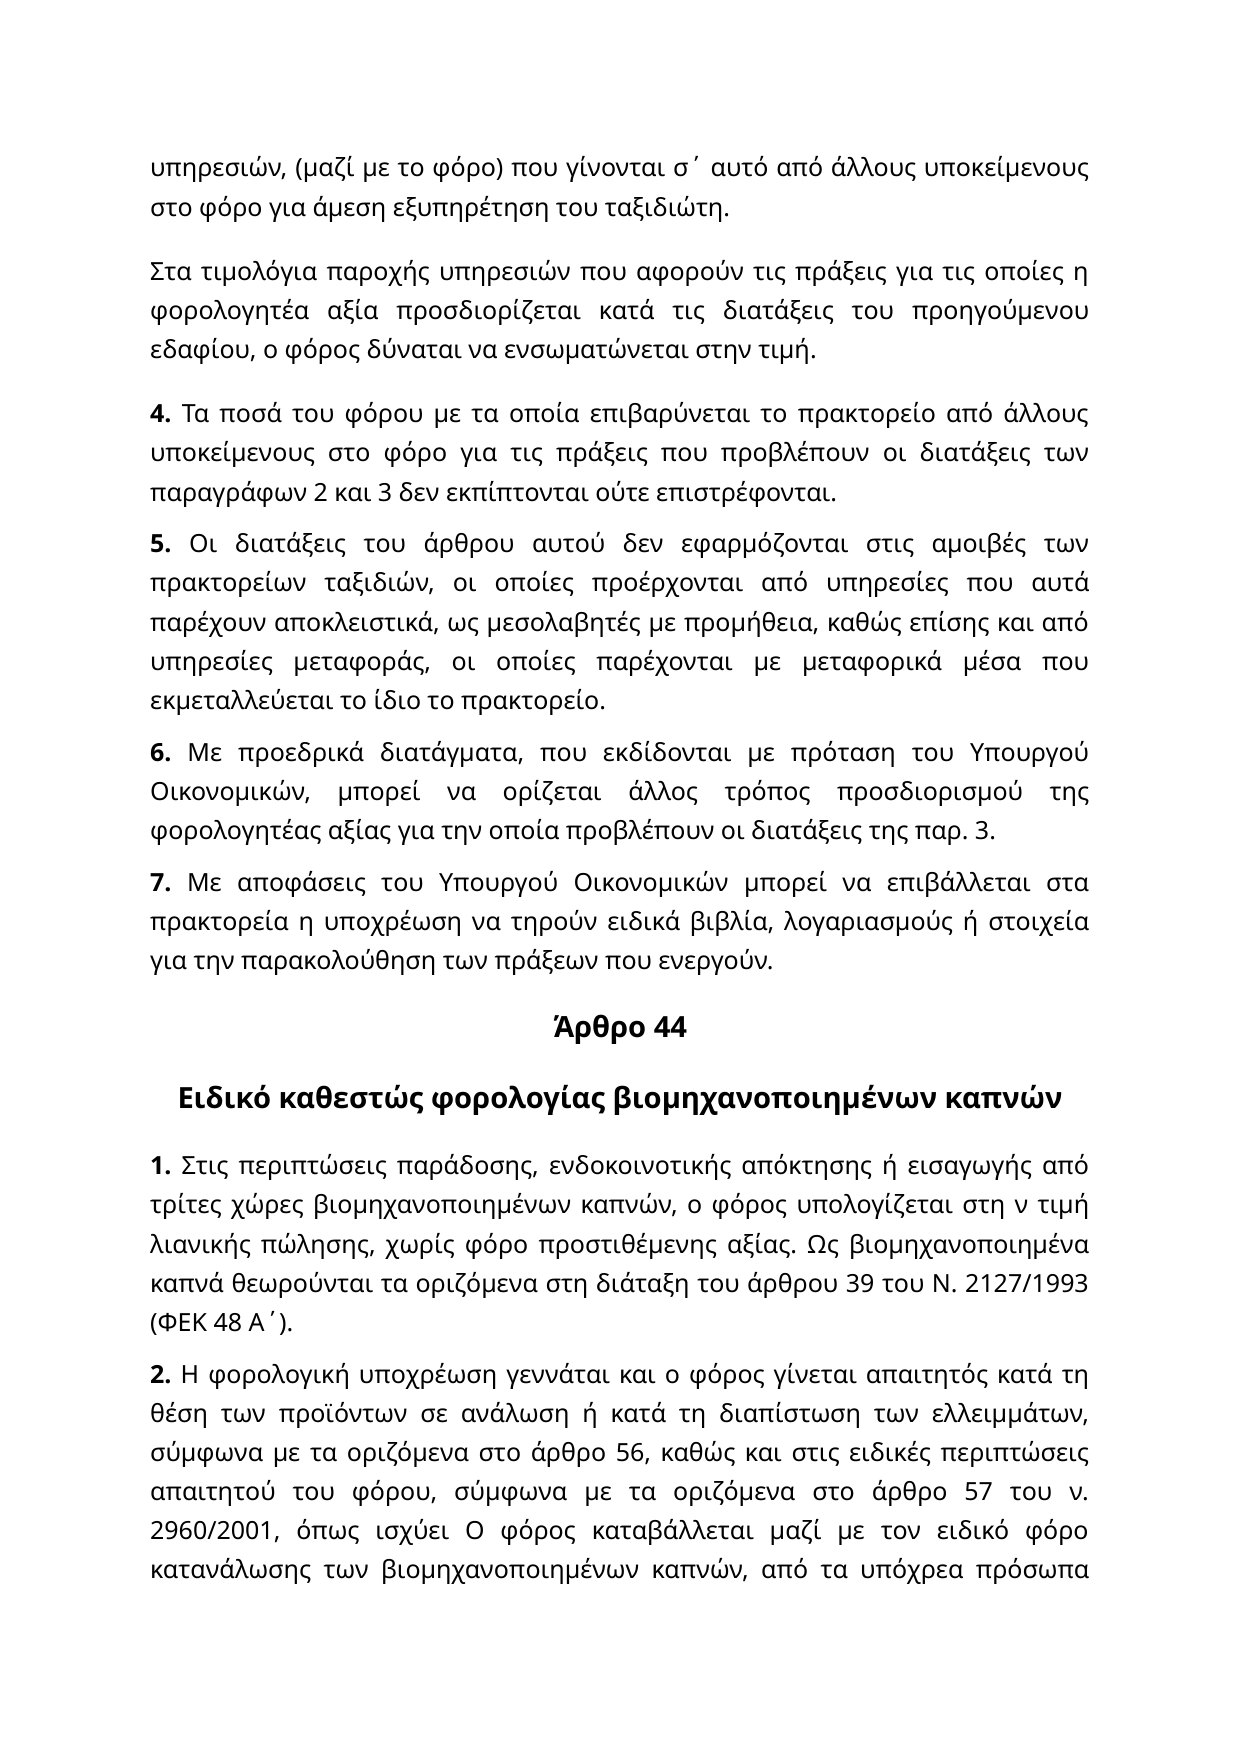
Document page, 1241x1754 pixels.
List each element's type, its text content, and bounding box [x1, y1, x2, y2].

text 1. Στις περιπτώσεις παράδοσης, ενδοκοινοτικής απόκτησης ή εισαγωγής από τρίτες χώρες βιομηχανοποιημένων καπνών, ο φόρος υπολογίζεται στη ν τιμή λιανικής πώλησης, χωρίς φόρο προστιθέμενης αξίας. Ως βιομηχανοποιημένα καπνά θεωρούνται τα οριζόμενα στη διάταξη του άρθρου 39 του Ν. 2127/1993 (ΦΕΚ 48 Α΄). [150, 1148, 1090, 1339]
text 6. Με προεδρικά διατάγματα, που εκδίδονται με πρόταση του Υπουργού Οικονομικών, μπορεί να ορίζεται άλλος τρόπος προσδιορισμού της φορολογητέας αξίας για την οποία προβλέπουν οι διατάξεις της παρ. 3. [150, 734, 1090, 847]
text υπηρεσιών, (μαζί με το φόρο) που γίνονται σ΄ αυτό από άλλους υποκείμενους στο φόρο για άμεση εξυπηρέτηση του ταξιδιώτη. [150, 150, 1090, 223]
subtitle Ειδικό καθεστώς φορολογίας βιομηχανοποιημένων καπνών [150, 1077, 1090, 1117]
text Στα τιμολόγια παροχής υπηρεσιών που αφορούν τις πράξεις για τις οποίες η φορολογητέα αξία προσδιορίζεται κατά τις διατάξεις του προηγούμενου εδαφίου, ο φόρος δύναται να ενσωματώνεται στην τιμή. [150, 253, 1090, 366]
text 5. Οι διατάξεις του άρθρου αυτού δεν εφαρμόζονται στις αμοιβές των πρακτορείων ταξιδιών, οι οποίες προέρχονται από υπηρεσίες που αυτά παρέχουν αποκλειστικά, ως μεσολαβητές με προμήθεια, καθώς επίσης και από υπηρεσίες μεταφοράς, οι οποίες παρέχονται με μεταφορικά μέσα που εκμεταλλεύεται το ίδιο το πρακτορείο. [150, 526, 1090, 717]
subtitle Άρθρο 44 [150, 1007, 1090, 1046]
text 7. Με αποφάσεις του Υπουργού Οικονομικών μπορεί να επιβάλλεται στα πρακτορεία η υποχρέωση να τηρούν ειδικά βιβλία, λογαριασμούς ή στοιχεία για την παρακολούθηση των πράξεων που ενεργούν. [150, 864, 1090, 977]
text 2. Η φορολογική υποχρέωση γεννάται και ο φόρος γίνεται απαιτητός κατά τη θέση των προϊόντων σε ανάλωση ή κατά τη διαπίστωση των ελλειμμάτων, σύμφωνα με τα οριζόμενα στο άρθρο 56, καθώς και στις ειδικές περιπτώσεις απαιτητού του φόρου, σύμφωνα με τα οριζόμενα στο άρθρο 57 του ν. 2960/2001, όπως ισχύει Ο φόρος καταβάλλεται μαζί με τον ειδικό φόρο κατανάλωσης των βιομηχανοποιημένων καπνών, από τα υπόχρεα πρόσωπα [150, 1356, 1090, 1586]
text 4. Τα ποσά του φόρου με τα οποία επιβαρύνεται το πρακτορείο από άλλους υποκείμενους στο φόρο για τις πράξεις που προβλέπουν οι διατάξεις των παραγράφων 2 και 3 δεν εκπίπτονται ούτε επιστρέφονται. [150, 396, 1090, 508]
